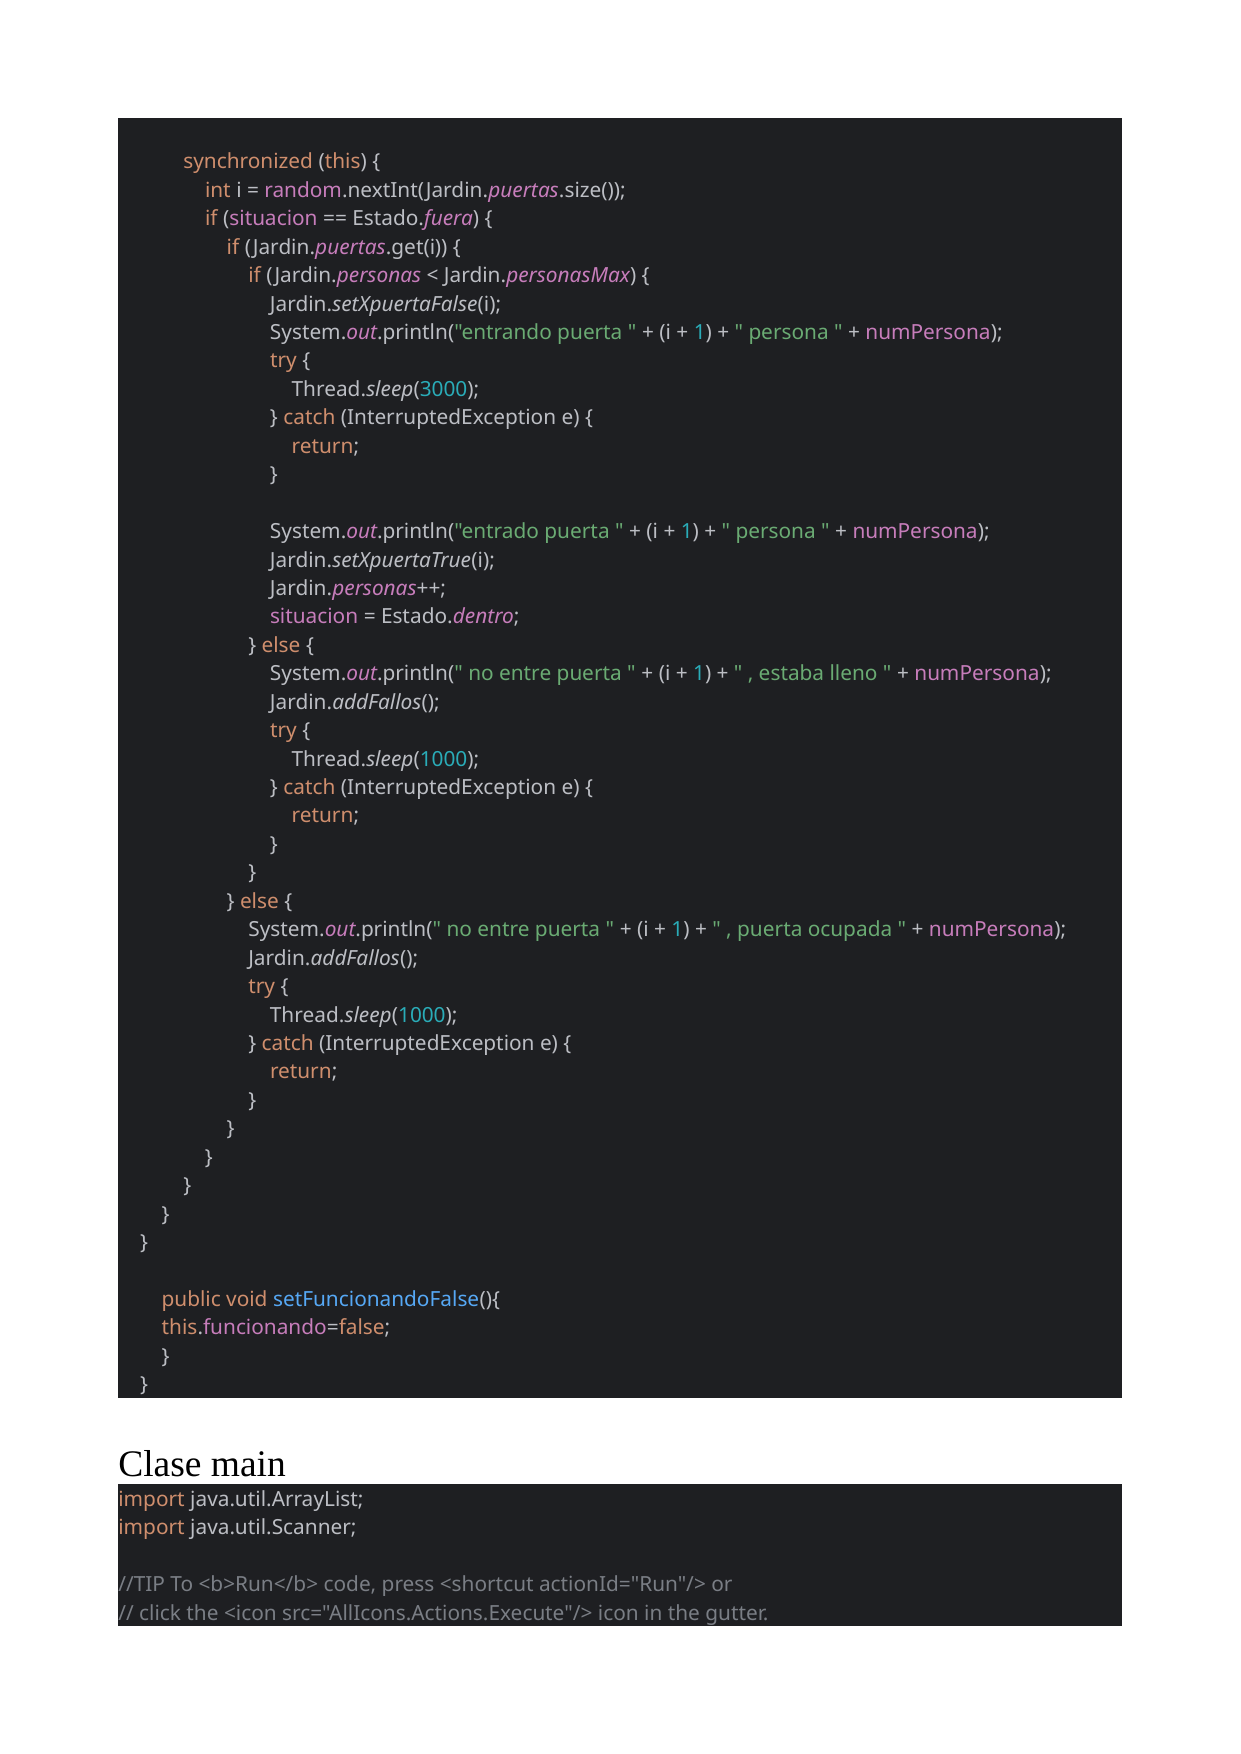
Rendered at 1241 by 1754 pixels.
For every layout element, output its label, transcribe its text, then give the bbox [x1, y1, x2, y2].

text import java.util.ArrayList; import java.util.Scanner; //TIP To <b>Run</b> code, press <shortcut actionId="Run"/> or // click the <icon src="AllIcons.Actions.Execute"/> icon in the gutter. [118, 1484, 1122, 1626]
text synchronized (this) { int i = random.nextInt(Jardin.puertas.size()); if (situacion == Estado.fuera) { if (Jardin.puertas.get(i)) { if (Jardin.personas < Jardin.personasMax) { Jardin.setXpuertaFalse(i); System.out.println("entrando puerta " + (i + 1) + " persona " + numPersona); try { Thread.sleep(3000); } catch (InterruptedException e) { return; } System.out.println("entrado puerta " + (i + 1) + " persona " + numPersona); Jardin.setXpuertaTrue(i); Jardin.personas++; situacion = Estado.dentro; } else { System.out.println(" no entre puerta " + (i + 1) + " , estaba lleno " + numPersona); Jardin.addFallos(); try { Thread.sleep(1000); } catch (InterruptedException e) { return; } } } else { System.out.println(" no entre puerta " + (i + 1) + " , puerta ocupada " + numPersona); Jardin.addFallos(); try { Thread.sleep(1000); } catch (InterruptedException e) { return; } } } } } } public void setFuncionandoFalse(){ this.funcionando=false; } } [118, 118, 1122, 1398]
text Clase main [118, 1441, 1122, 1484]
